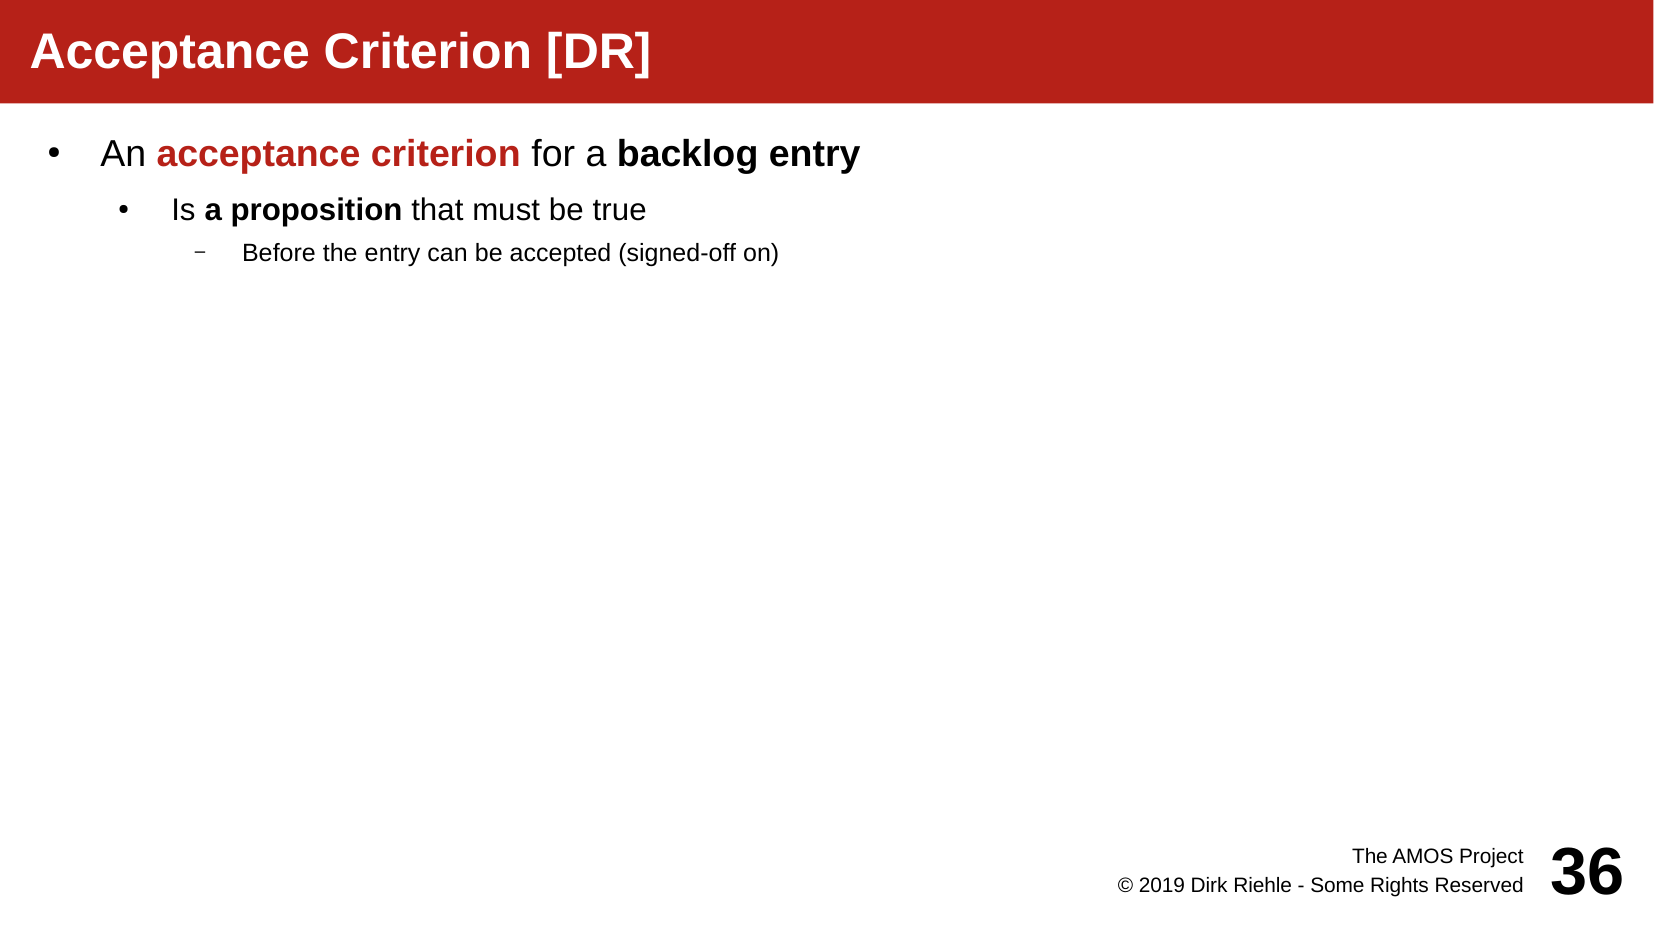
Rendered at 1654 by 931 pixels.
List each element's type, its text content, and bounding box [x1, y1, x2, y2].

list An acceptance criterion for a backlog entry Is a proposition that must be true Before the entry can be accepted (signed-off on) [29, 132, 1625, 798]
title Acceptance Criterion [DR] [0, 0, 1654, 104]
